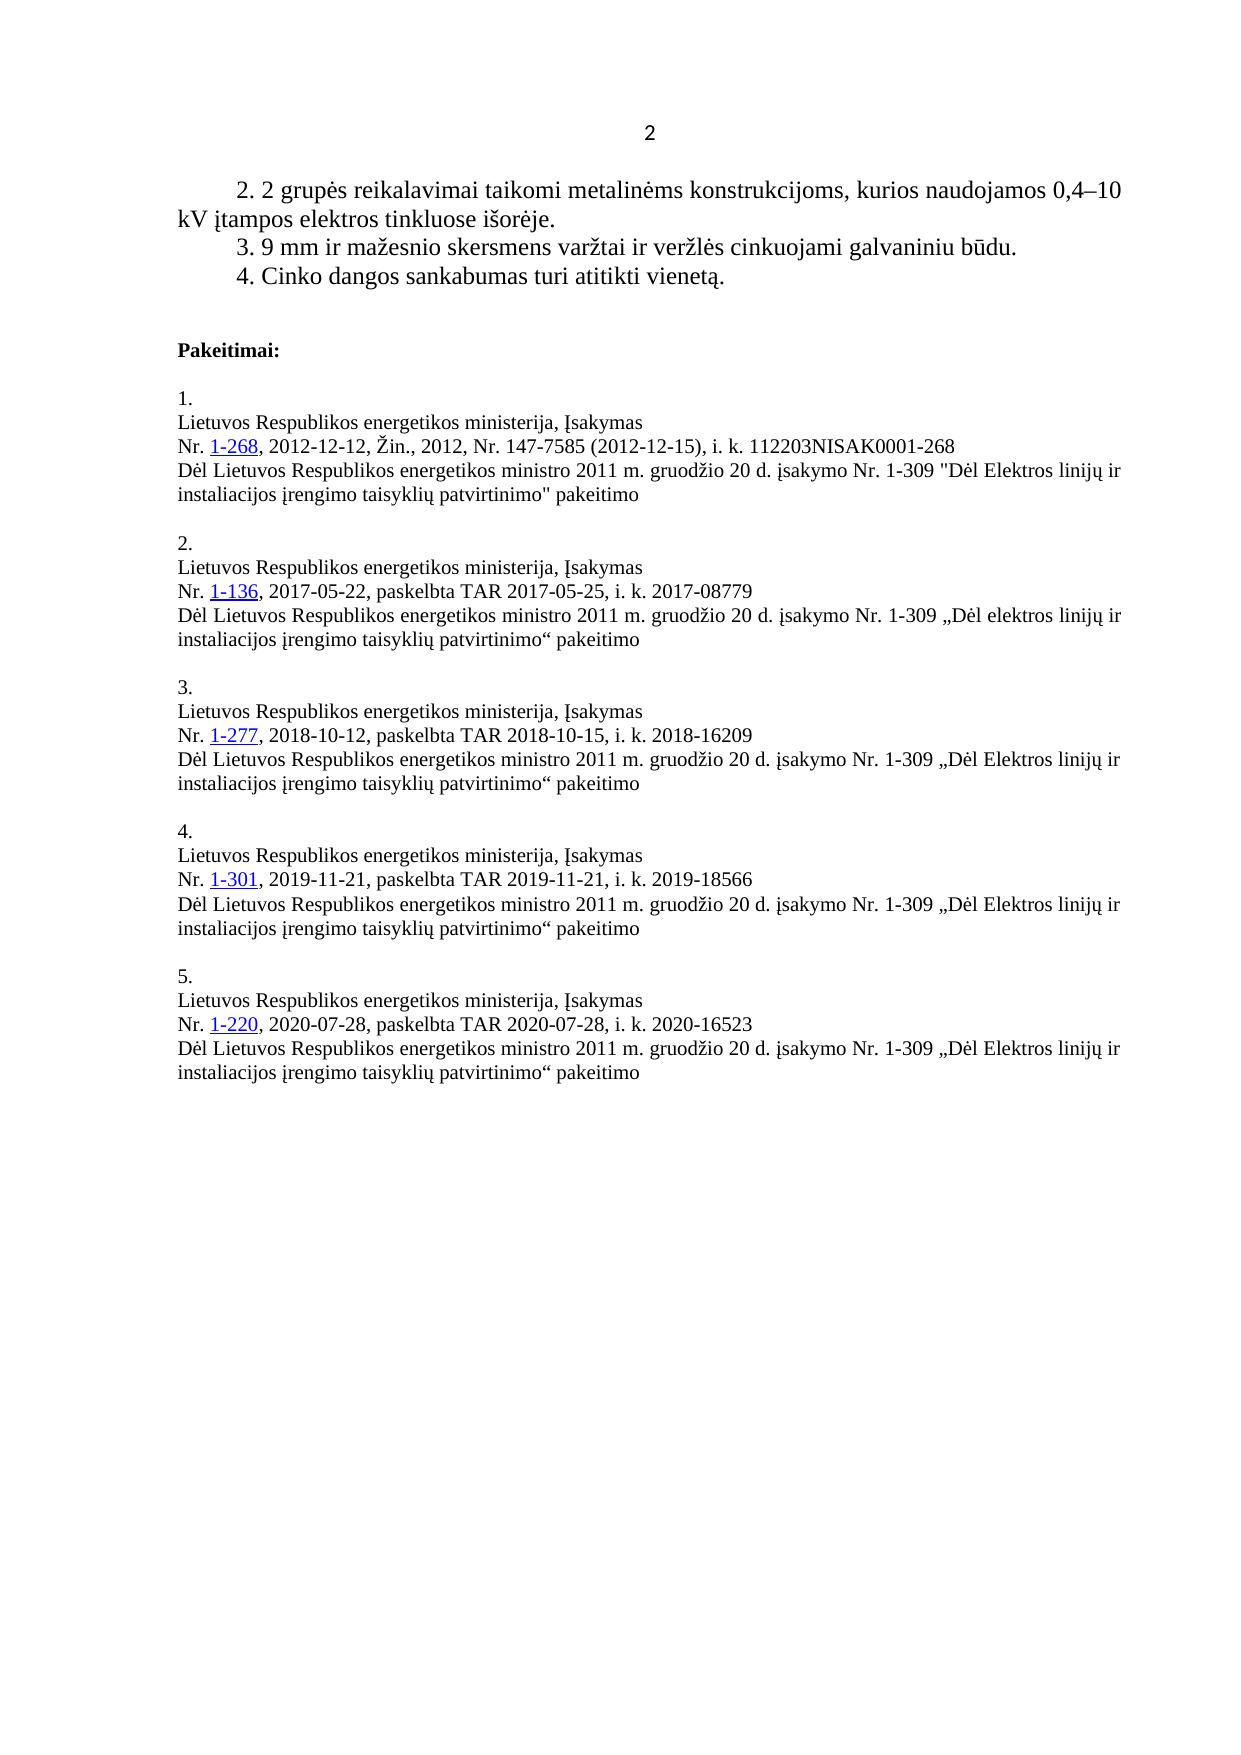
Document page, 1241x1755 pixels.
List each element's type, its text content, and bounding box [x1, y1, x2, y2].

text Dėl Lietuvos Respublikos energetikos ministro 2011 m. gruodžio 20 d. įsakymo Nr. 1-309 „Dėl Elektros linijų ir instaliacijos įrengimo taisyklių patvirtinimo“ pakeitimo [177, 747, 1122, 795]
text Dėl Lietuvos Respublikos energetikos ministro 2011 m. gruodžio 20 d. įsakymo Nr. 1-309 „Dėl Elektros linijų ir instaliacijos įrengimo taisyklių patvirtinimo“ pakeitimo [177, 891, 1122, 939]
text Nr. 1-268, 2012-12-12, Žin., 2012, Nr. 147-7585 (2012-12-15), i. k. 112203NISAK0001-268 [177, 434, 1122, 458]
text 1. [177, 386, 1122, 410]
text Pakeitimai: [177, 338, 1122, 362]
text 4. [177, 819, 1122, 843]
text Nr. 1-301, 2019-11-21, paskelbta TAR 2019-11-21, i. k. 2019-18566 [177, 867, 1122, 891]
text Nr. 1-277, 2018-10-12, paskelbta TAR 2018-10-15, i. k. 2018-16209 [177, 723, 1122, 747]
text Lietuvos Respublikos energetikos ministerija, Įsakymas [177, 410, 1122, 434]
text Lietuvos Respublikos energetikos ministerija, Įsakymas [177, 988, 1122, 1012]
text 2. 2 grupės reikalavimai taikomi metalinėms konstrukcijoms, kurios naudojamos 0,4–10 kV įtampos elektros tinkluose išorėje. [177, 175, 1122, 232]
text Nr. 1-136, 2017-05-22, paskelbta TAR 2017-05-25, i. k. 2017-08779 [177, 579, 1122, 603]
text Lietuvos Respublikos energetikos ministerija, Įsakymas [177, 554, 1122, 579]
text 3. [177, 675, 1122, 699]
text Lietuvos Respublikos energetikos ministerija, Įsakymas [177, 699, 1122, 723]
text Nr. 1-220, 2020-07-28, paskelbta TAR 2020-07-28, i. k. 2020-16523 [177, 1012, 1122, 1036]
text 2. [177, 531, 1122, 554]
text 3. 9 mm ir mažesnio skersmens varžtai ir veržlės cinkuojami galvaniniu būdu. [177, 232, 1122, 261]
text 4. Cinko dangos sankabumas turi atitikti vienetą. [177, 261, 1122, 290]
text 5. [177, 964, 1122, 988]
text Dėl Lietuvos Respublikos energetikos ministro 2011 m. gruodžio 20 d. įsakymo Nr. 1-309 „Dėl Elektros linijų ir instaliacijos įrengimo taisyklių patvirtinimo“ pakeitimo [177, 1036, 1122, 1084]
text Lietuvos Respublikos energetikos ministerija, Įsakymas [177, 843, 1122, 867]
text Dėl Lietuvos Respublikos energetikos ministro 2011 m. gruodžio 20 d. įsakymo Nr. 1-309 "Dėl Elektros linijų ir instaliacijos įrengimo taisyklių patvirtinimo" pakeitimo [177, 458, 1122, 506]
text Dėl Lietuvos Respublikos energetikos ministro 2011 m. gruodžio 20 d. įsakymo Nr. 1-309 „Dėl elektros linijų ir instaliacijos įrengimo taisyklių patvirtinimo“ pakeitimo [177, 603, 1122, 651]
